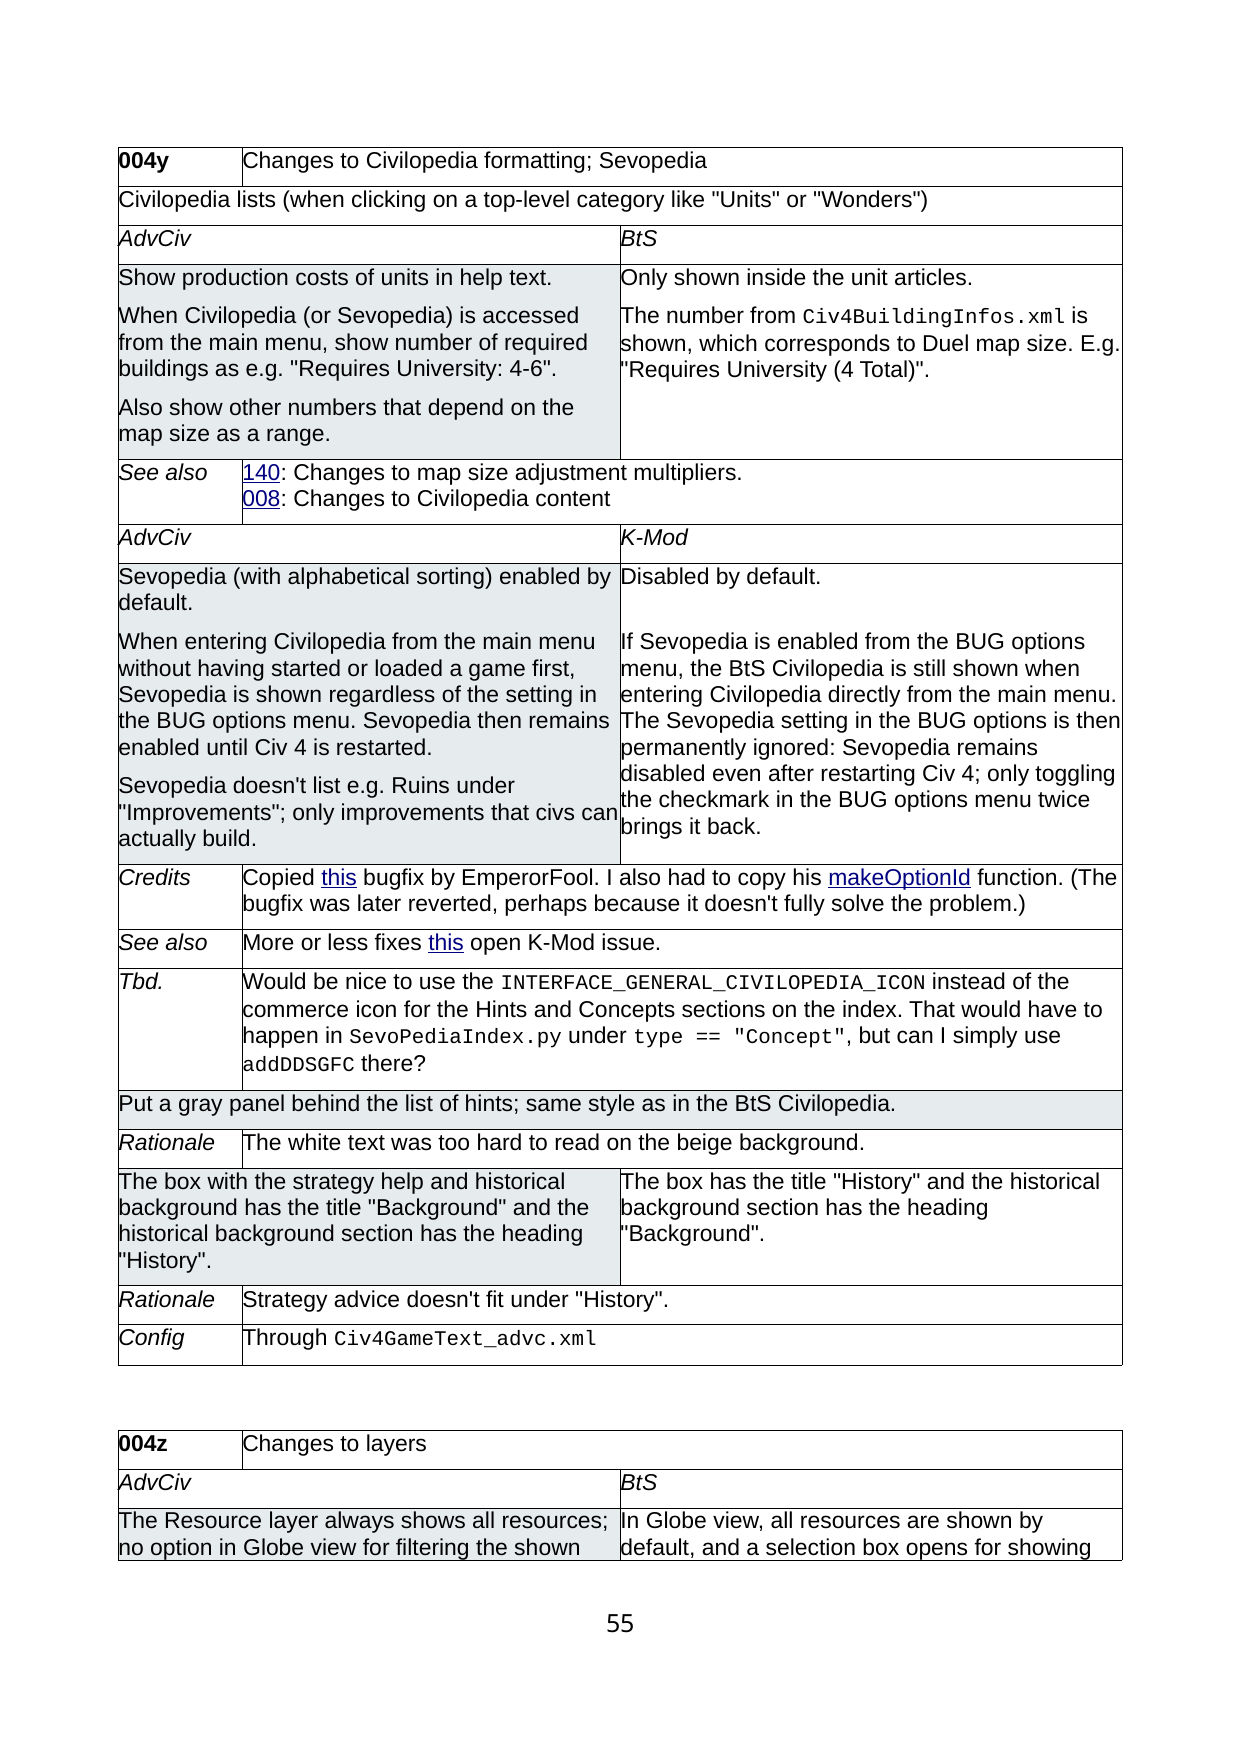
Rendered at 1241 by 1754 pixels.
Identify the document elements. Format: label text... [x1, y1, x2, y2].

table_cell Copied this bugfix by EmperorFool. I also had to copy his makeOptionId function. (The bugfix was later reverted, perhaps because it doesn't fully solve the problem.) [243, 865, 1122, 929]
table_cell Strategy advice doesn't fit under "History". [243, 1286, 1122, 1324]
table_cell The Resource layer always shows all resources; no option in Globe view for filtering the shown [119, 1509, 620, 1560]
table_cell Through Civ4GameText_advc.xml [243, 1325, 1122, 1364]
table_cell AdvCiv [119, 226, 620, 263]
table_cell See also [119, 930, 242, 968]
table_cell Disabled by default. If Sevopedia is enabled from the BUG options menu, the BtS Civilopedia is still shown when entering Civilopedia directly from the main menu. The Sevopedia setting in the BUG options is then permanently ignored: Sevopedia remains disabled even after restarting Civ 4; only toggling the checkmark in the BUG options menu twice brings it back. [621, 564, 1122, 864]
table_cell Put a gray panel behind the list of hints; same style as in the BtS Civilopedia. [119, 1091, 1122, 1129]
table_header 004y [119, 148, 242, 186]
table_cell Would be nice to use the INTERFACE_GENERAL_CIVILOPEDIA_ICON instead of the commerce icon for the Hints and Concepts sections on the index. That would have to happen in SevoPediaIndex.py under type == "Concept", but can I simply use addDDSGFC there? [243, 969, 1122, 1090]
table_cell The box has the title "History" and the historical background section has the heading "Background". [621, 1169, 1122, 1285]
table_cell AdvCiv [119, 525, 620, 563]
table_header 004z [119, 1431, 242, 1468]
table_cell BtS [621, 226, 1122, 263]
table_cell Credits [119, 865, 242, 929]
table_cell The white text was too hard to read on the beige background. [243, 1130, 1122, 1167]
table_cell 140: Changes to map size adjustment multipliers. 008: Changes to Civilopedia content [243, 460, 1122, 524]
table_cell Rationale [119, 1130, 242, 1167]
table_cell Rationale [119, 1286, 242, 1324]
table_cell AdvCiv [119, 1470, 620, 1507]
table_cell Only shown inside the unit articles. The number from Civ4BuildingInfos.xml is shown, which corresponds to Duel map size. E.g. "Requires University (4 Total)". [621, 265, 1122, 459]
table_cell More or less fixes this open K-Mod issue. [243, 930, 1122, 968]
table_cell See also [119, 460, 242, 524]
table_header Changes to layers [243, 1431, 1122, 1468]
table_cell The box with the strategy help and historical background has the title "Background" and the historical background section has the heading "History". [119, 1169, 620, 1285]
table_cell Tbd. [119, 969, 242, 1090]
table_cell Show production costs of units in help text. When Civilopedia (or Sevopedia) is accessed from the main menu, show number of required buildings as e.g. "Requires University: 4-6". Also show other numbers that depend on the map size as a range. [119, 265, 620, 459]
table_cell Civilopedia lists (when clicking on a top-level category like "Units" or "Wonders") [119, 187, 1122, 224]
table_cell Sevopedia (with alphabetical sorting) enabled by default. When entering Civilopedia from the main menu without having started or loaded a game first, Sevopedia is shown regardless of the setting in the BUG options menu. Sevopedia then remains enabled until Civ 4 is restarted. Sevopedia doesn't list e.g. Ruins under "Improvements"; only improvements that civs can actually build. [119, 564, 620, 864]
table_cell BtS [621, 1470, 1122, 1507]
table_cell K-Mod [621, 525, 1122, 563]
table_cell In Globe view, all resources are shown by default, and a selection box opens for showing [621, 1509, 1122, 1560]
table_header Changes to Civilopedia formatting; Sevopedia [243, 148, 1122, 186]
table_cell Config [119, 1325, 242, 1364]
